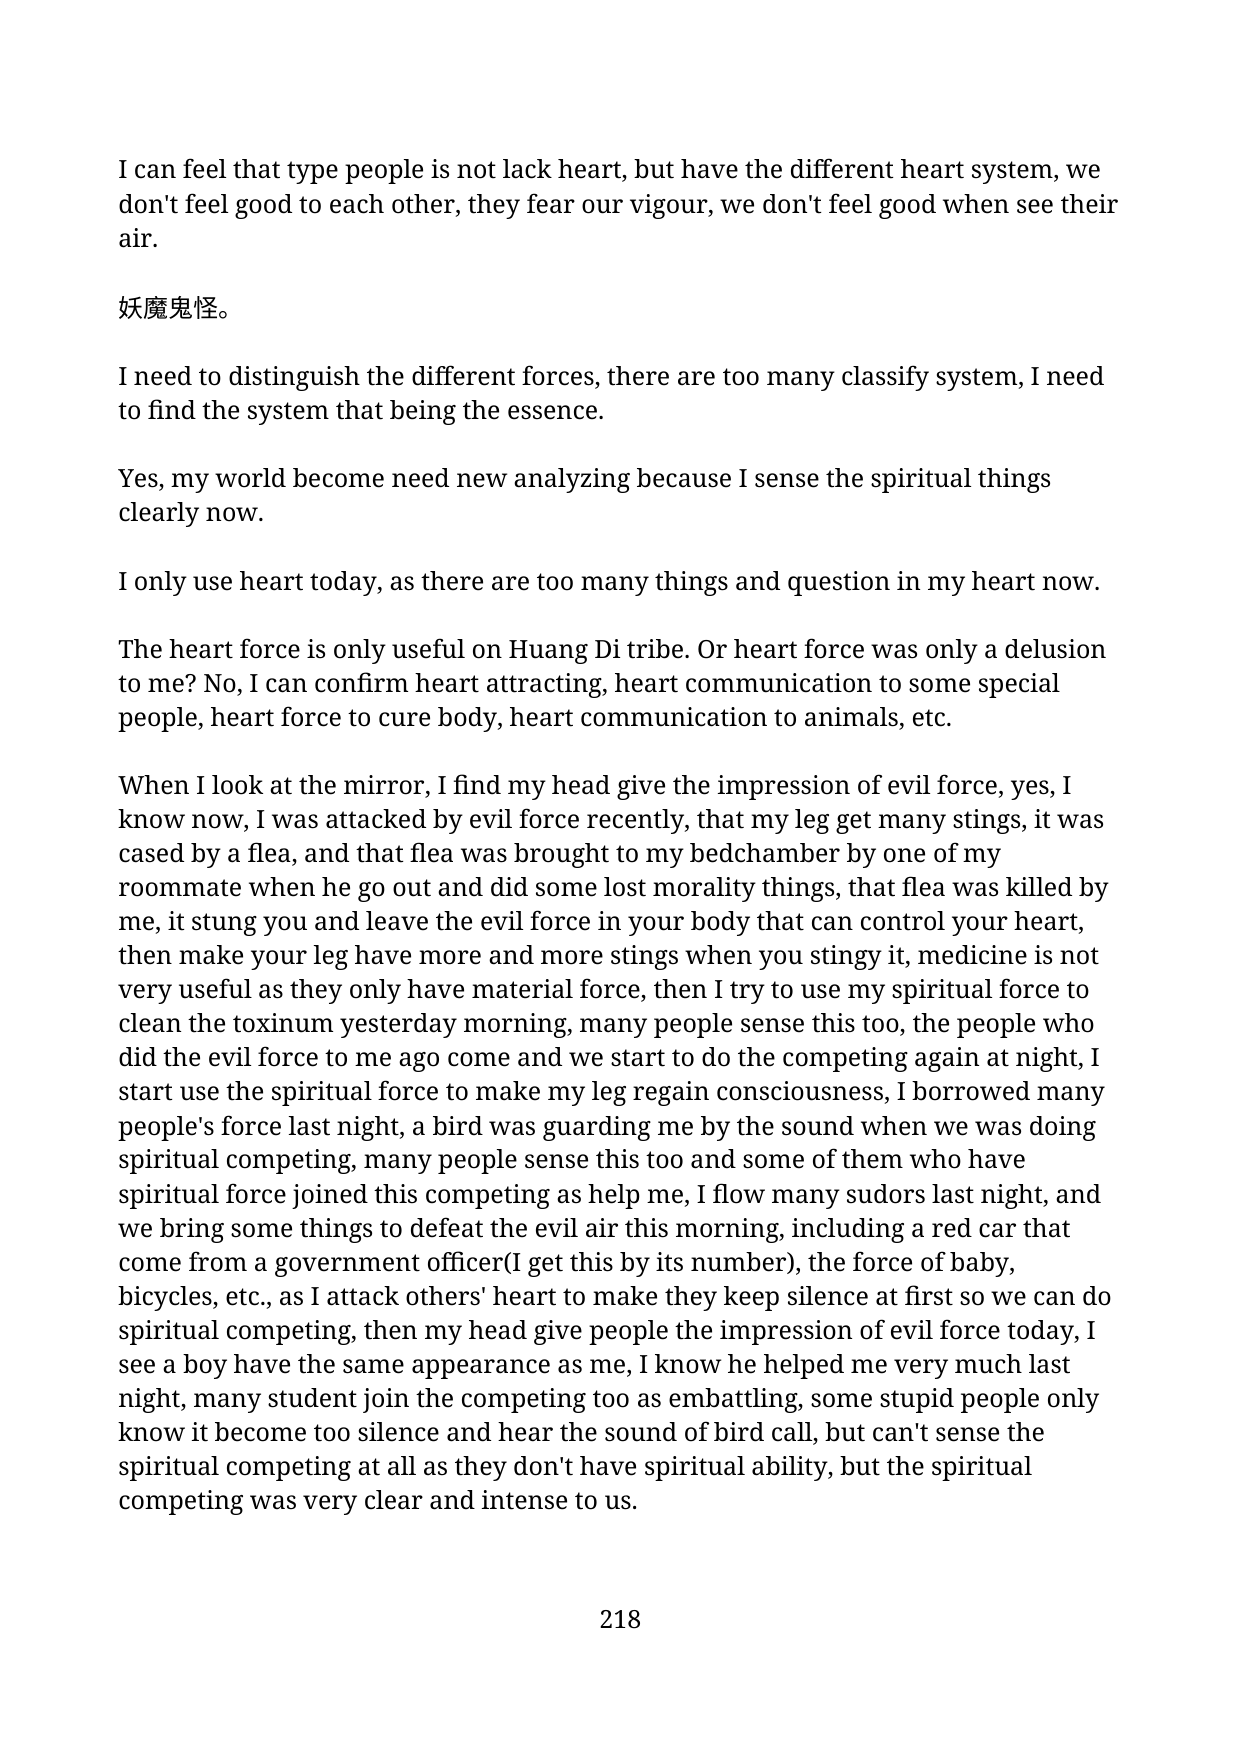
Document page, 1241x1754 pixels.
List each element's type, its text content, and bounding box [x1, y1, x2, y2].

text I need to distinguish the different forces, there are too many classify system, I need to find the system that being the essence. [118, 359, 1122, 427]
text The heart force is only useful on Huang Di tribe. Or heart force was only a delusion to me? No, I can confirm heart attracting, heart communication to some special people, heart force to cure body, heart communication to animals, etc. [118, 631, 1122, 733]
text I can feel that type people is not lack heart, but have the different heart system, we don't feel good to each other, they fear our vigour, we don't feel good when see their air. [118, 152, 1122, 254]
text I only use heart today, as there are too many things and question in my heart now. [118, 563, 1122, 597]
text 妖魔鬼怪。 [118, 288, 1122, 325]
text When I look at the mirror, I find my head give the impression of evil force, yes, I know now, I was attacked by evil force recently, that my leg get many stings, it was cased by a flea, and that flea was brought to my bedchamber by one of my roommate when he go out and did some lost morality things, that flea was killed by me, it stung you and leave the evil force in your body that can control your heart, then make your leg have more and more stings when you stingy it, medicine is not very useful as they only have material force, then I try to use my spiritual force to clean the toxinum yesterday morning, many people sense this too, the people who did the evil force to me ago come and we start to do the competing again at night, I start use the spiritual force to make my leg regain consciousness, I borrowed many people's force last night, a bird was guarding me by the sound when we was doing spiritual competing, many people sense this too and some of them who have spiritual force joined this competing as help me, I flow many sudors last night, and we bring some things to defeat the evil air this morning, including a red car that come from a government officer(I get this by its number), the force of baby, bicycles, etc., as I attack others' heart to make they keep silence at first so we can do spiritual competing, then my head give people the impression of evil force today, I see a boy have the same appearance as me, I know he helped me very much last night, many student join the competing too as embattling, some stupid people only know it become too silence and hear the sound of bird call, but can't sense the spiritual competing at all as they don't have spiritual ability, but the spiritual competing was very clear and intense to us. [118, 767, 1122, 1517]
text Yes, my world become need new analyzing because I sense the spiritual things clearly now. [118, 461, 1122, 529]
